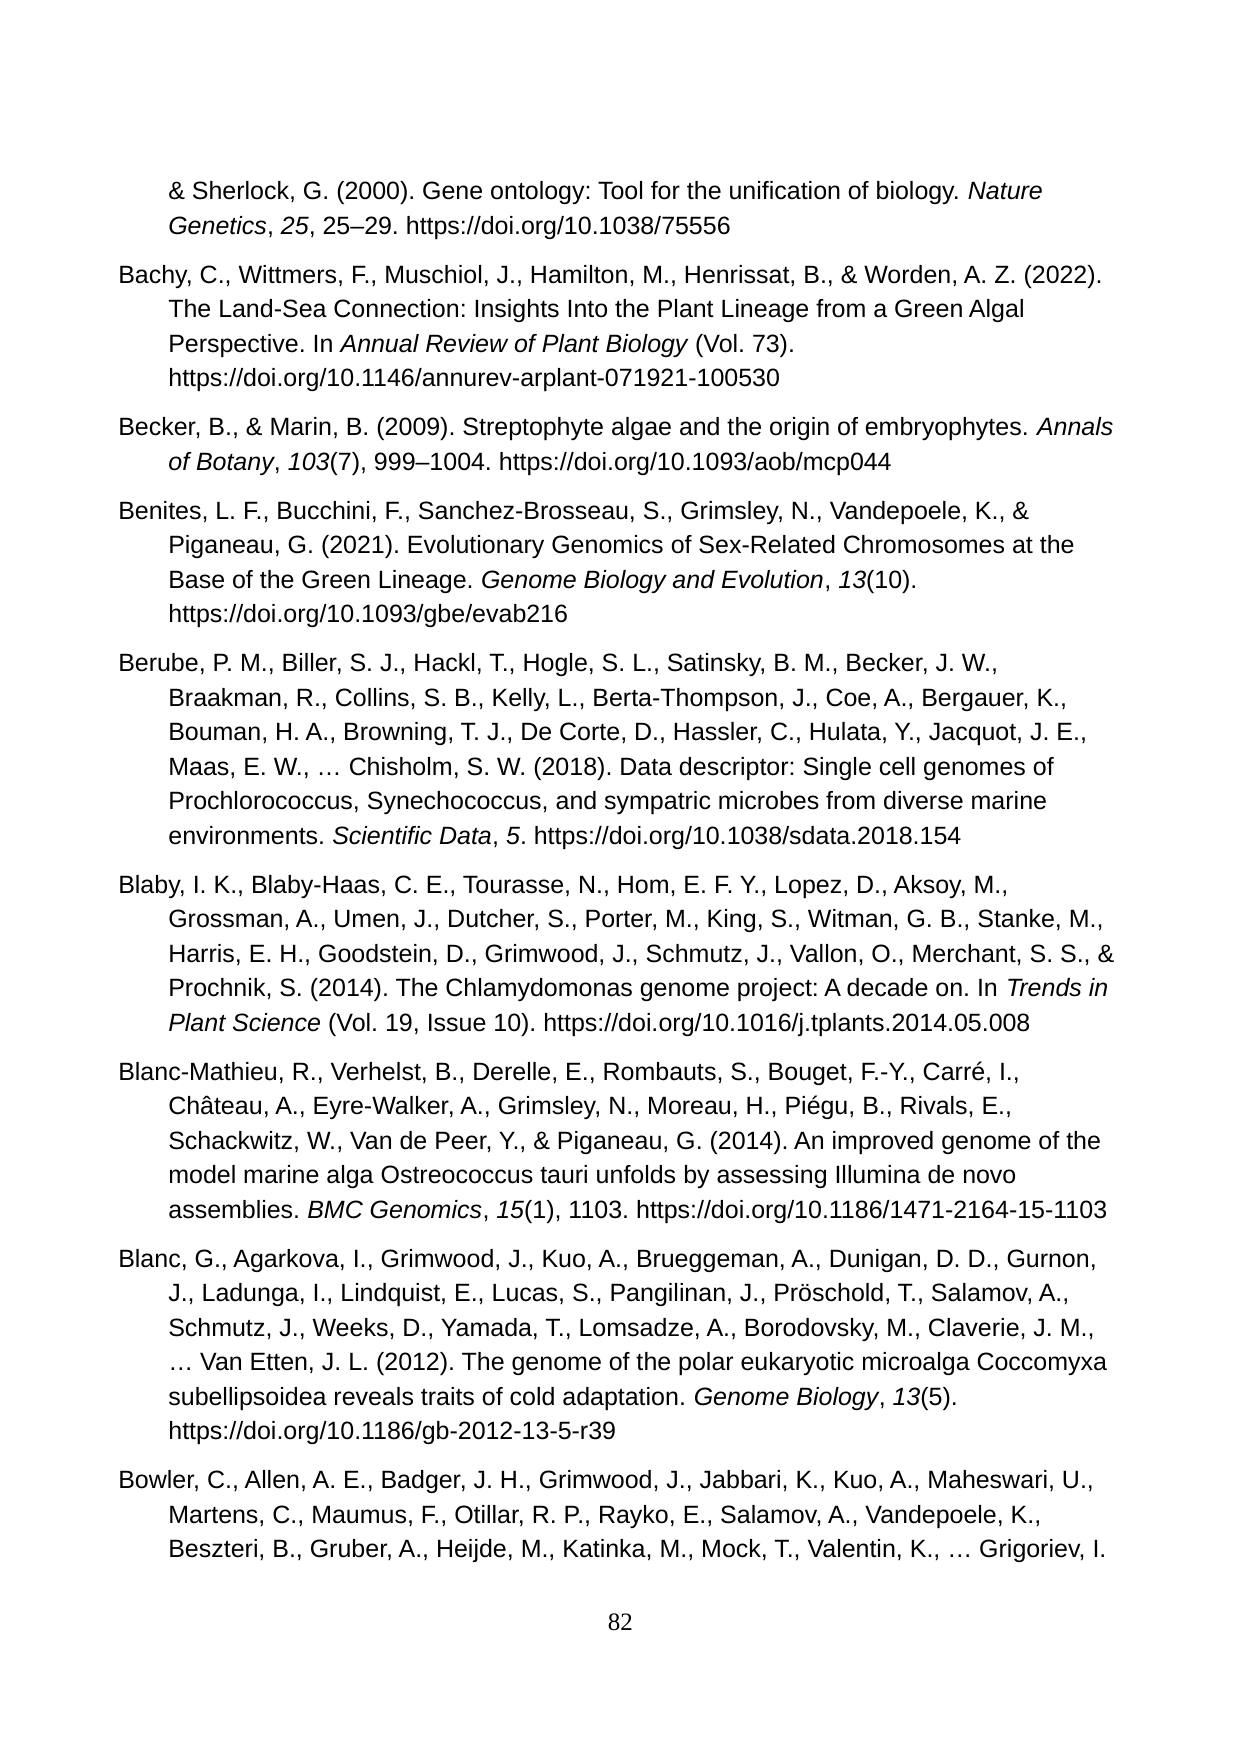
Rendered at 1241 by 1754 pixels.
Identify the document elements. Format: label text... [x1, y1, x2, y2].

text Benites, L. F., Bucchini, F., Sanchez-Brosseau, S., Grimsley, N., Vandepoele, K., & Piganeau, G. (2021). Evolutionary Genomics of Sex-Related Chromosomes at the Base of the Green Lineage. Genome Biology and Evolution, 13(10). https://doi.org/10.1093/gbe/evab216 [118, 496, 1122, 628]
text Bowler, C., Allen, A. E., Badger, J. H., Grimwood, J., Jabbari, K., Kuo, A., Maheswari, U., Martens, C., Maumus, F., Otillar, R. P., Rayko, E., Salamov, A., Vandepoele, K., Beszteri, B., Gruber, A., Heijde, M., Katinka, M., Mock, T., Valentin, K., … Grigoriev, I. [118, 1465, 1122, 1563]
text Blanc, G., Agarkova, I., Grimwood, J., Kuo, A., Brueggeman, A., Dunigan, D. D., Gurnon, J., Ladunga, I., Lindquist, E., Lucas, S., Pangilinan, J., Pröschold, T., Salamov, A., Schmutz, J., Weeks, D., Yamada, T., Lomsadze, A., Borodovsky, M., Claverie, J. M., … Van Etten, J. L. (2012). The genome of the polar eukaryotic microalga Coccomyxa subellipsoidea reveals traits of cold adaptation. Genome Biology, 13(5). https://doi.org/10.1186/gb-2012-13-5-r39 [118, 1244, 1122, 1445]
text Blanc-Mathieu, R., Verhelst, B., Derelle, E., Rombauts, S., Bouget, F.-Y., Carré, I., Château, A., Eyre-Walker, A., Grimsley, N., Moreau, H., Piégu, B., Rivals, E., Schackwitz, W., Van de Peer, Y., & Piganeau, G. (2014). An improved genome of the model marine alga Ostreococcus tauri unfolds by assessing Illumina de novo assemblies. BMC Genomics, 15(1), 1103. https://doi.org/10.1186/1471-2164-15-1103 [118, 1057, 1122, 1223]
text Bachy, C., Wittmers, F., Muschiol, J., Hamilton, M., Henrissat, B., & Worden, A. Z. (2022). The Land-Sea Connection: Insights Into the Plant Lineage from a Green Algal Perspective. In Annual Review of Plant Biology (Vol. 73). https://doi.org/10.1146/annurev-arplant-071921-100530 [118, 260, 1122, 392]
text & Sherlock, G. (2000). Gene ontology: Tool for the unification of biology. Nature Genetics, 25, 25–29. https://doi.org/10.1038/75556 [118, 176, 1122, 239]
text Berube, P. M., Biller, S. J., Hackl, T., Hogle, S. L., Satinsky, B. M., Becker, J. W., Braakman, R., Collins, S. B., Kelly, L., Berta-Thompson, J., Coe, A., Bergauer, K., Bouman, H. A., Browning, T. J., De Corte, D., Hassler, C., Hulata, Y., Jacquot, J. E., Maas, E. W., … Chisholm, S. W. (2018). Data descriptor: Single cell genomes of Prochlorococcus, Synechococcus, and sympatric microbes from diverse marine environments. Scientific Data, 5. https://doi.org/10.1038/sdata.2018.154 [118, 648, 1122, 849]
text Becker, B., & Marin, B. (2009). Streptophyte algae and the origin of embryophytes. Annals of Botany, 103(7), 999–1004. https://doi.org/10.1093/aob/mcp044 [118, 412, 1122, 476]
text Blaby, I. K., Blaby-Haas, C. E., Tourasse, N., Hom, E. F. Y., Lopez, D., Aksoy, M., Grossman, A., Umen, J., Dutcher, S., Porter, M., King, S., Witman, G. B., Stanke, M., Harris, E. H., Goodstein, D., Grimwood, J., Schmutz, J., Vallon, O., Merchant, S. S., & Prochnik, S. (2014). The Chlamydomonas genome project: A decade on. In Trends in Plant Science (Vol. 19, Issue 10). https://doi.org/10.1016/j.tplants.2014.05.008 [118, 870, 1122, 1037]
